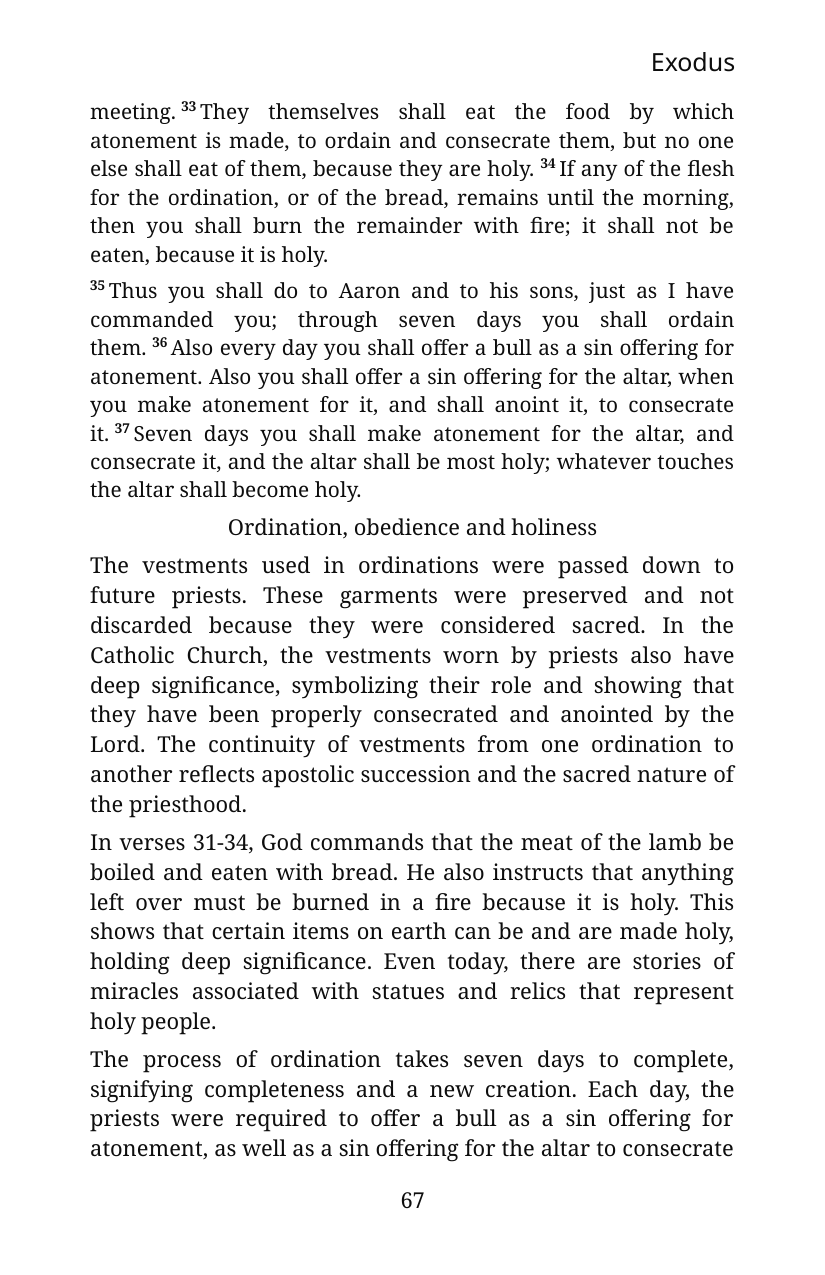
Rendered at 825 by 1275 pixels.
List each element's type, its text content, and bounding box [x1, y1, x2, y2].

text In verses 31-34, God commands that the meat of the lamb be boiled and eaten with bread. He also instructs that anything left over must be burned in a fire because it is holy. This shows that certain items on earth can be and are made holy, holding deep significance. Even today, there are stories of miracles associated with statues and relics that represent holy people. [90, 827, 735, 1035]
text The vestments used in ordinations were passed down to future priests. These garments were preserved and not discarded because they were considered sacred. In the Catholic Church, the vestments worn by priests also have deep significance, symbolizing their role and showing that they have been properly consecrated and anointed by the Lord. The continuity of vestments from one ordination to another reflects apostolic succession and the sacred nature of the priesthood. [90, 550, 735, 818]
text The process of ordination takes seven days to complete, signifying completeness and a new creation. Each day, the priests were required to offer a bull as a sin offering for atonement, as well as a sin offering for the altar to consecrate [90, 1044, 735, 1163]
text 35 Thus you shall do to Aaron and to his sons, just as I have commanded you; through seven days you shall ordain them. 36 Also every day you shall offer a bull as a sin offering for atonement. Also you shall offer a sin offering for the altar, when you make atonement for it, and shall anoint it, to consecrate it. 37 Seven days you shall make atonement for the altar, and consecrate it, and the altar shall be most holy; whatever touches the altar shall become holy. [90, 276, 735, 504]
text meeting. 33 They themselves shall eat the food by which atonement is made, to ordain and consecrate them, but no one else shall eat of them, because they are holy. 34 If any of the flesh for the ordination, or of the bread, remains until the morning, then you shall burn the remainder with fire; it shall not be eaten, because it is holy. [90, 97, 735, 268]
text Ordination, obedience and holiness [90, 512, 735, 542]
